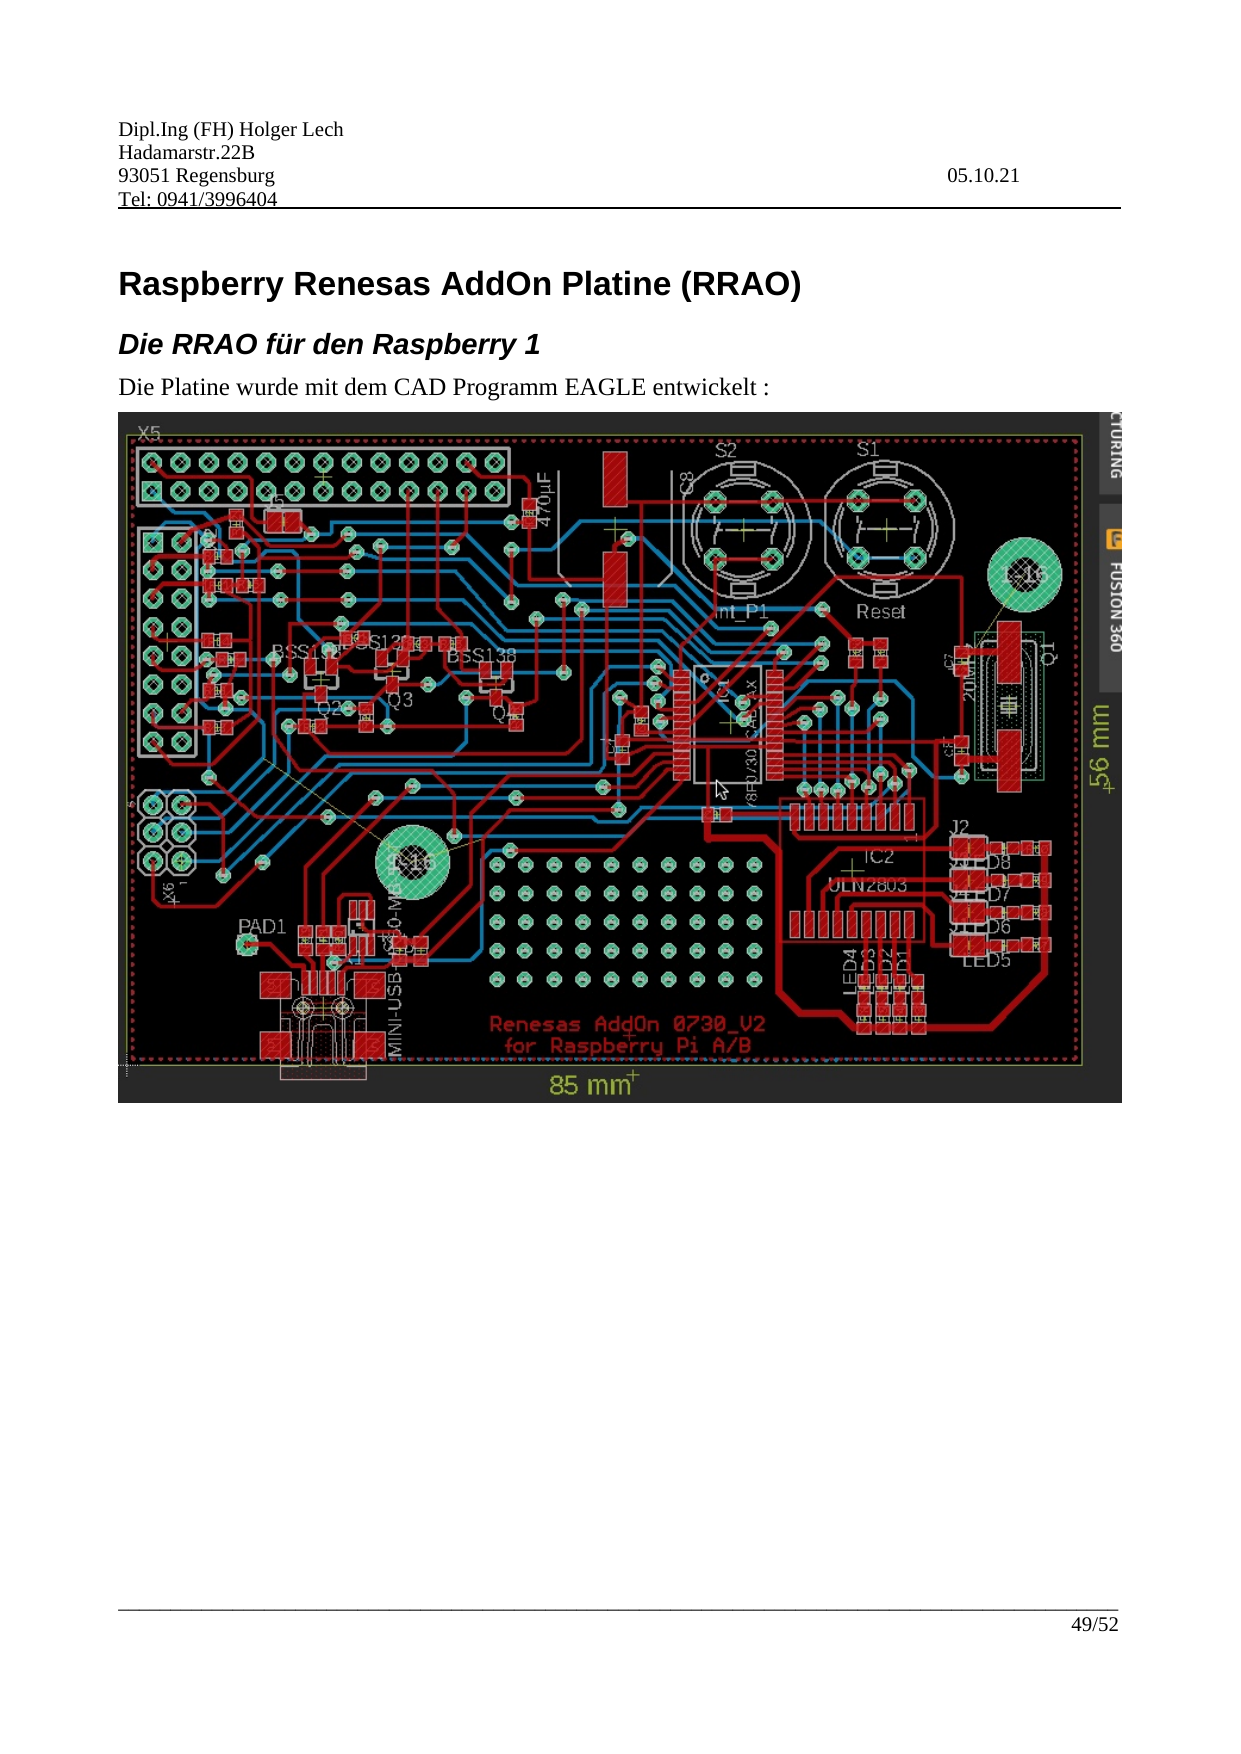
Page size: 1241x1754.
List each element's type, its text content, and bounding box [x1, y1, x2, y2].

subtitle Raspberry Renesas AddOn Platine (RRAO) [118, 265, 1122, 303]
text Die Platine wurde mit dem CAD Programm EAGLE entwickelt : [118, 373, 1122, 400]
picture [118, 412, 1122, 1103]
subtitle Die RRAO für den Raspberry 1 [118, 328, 1122, 360]
